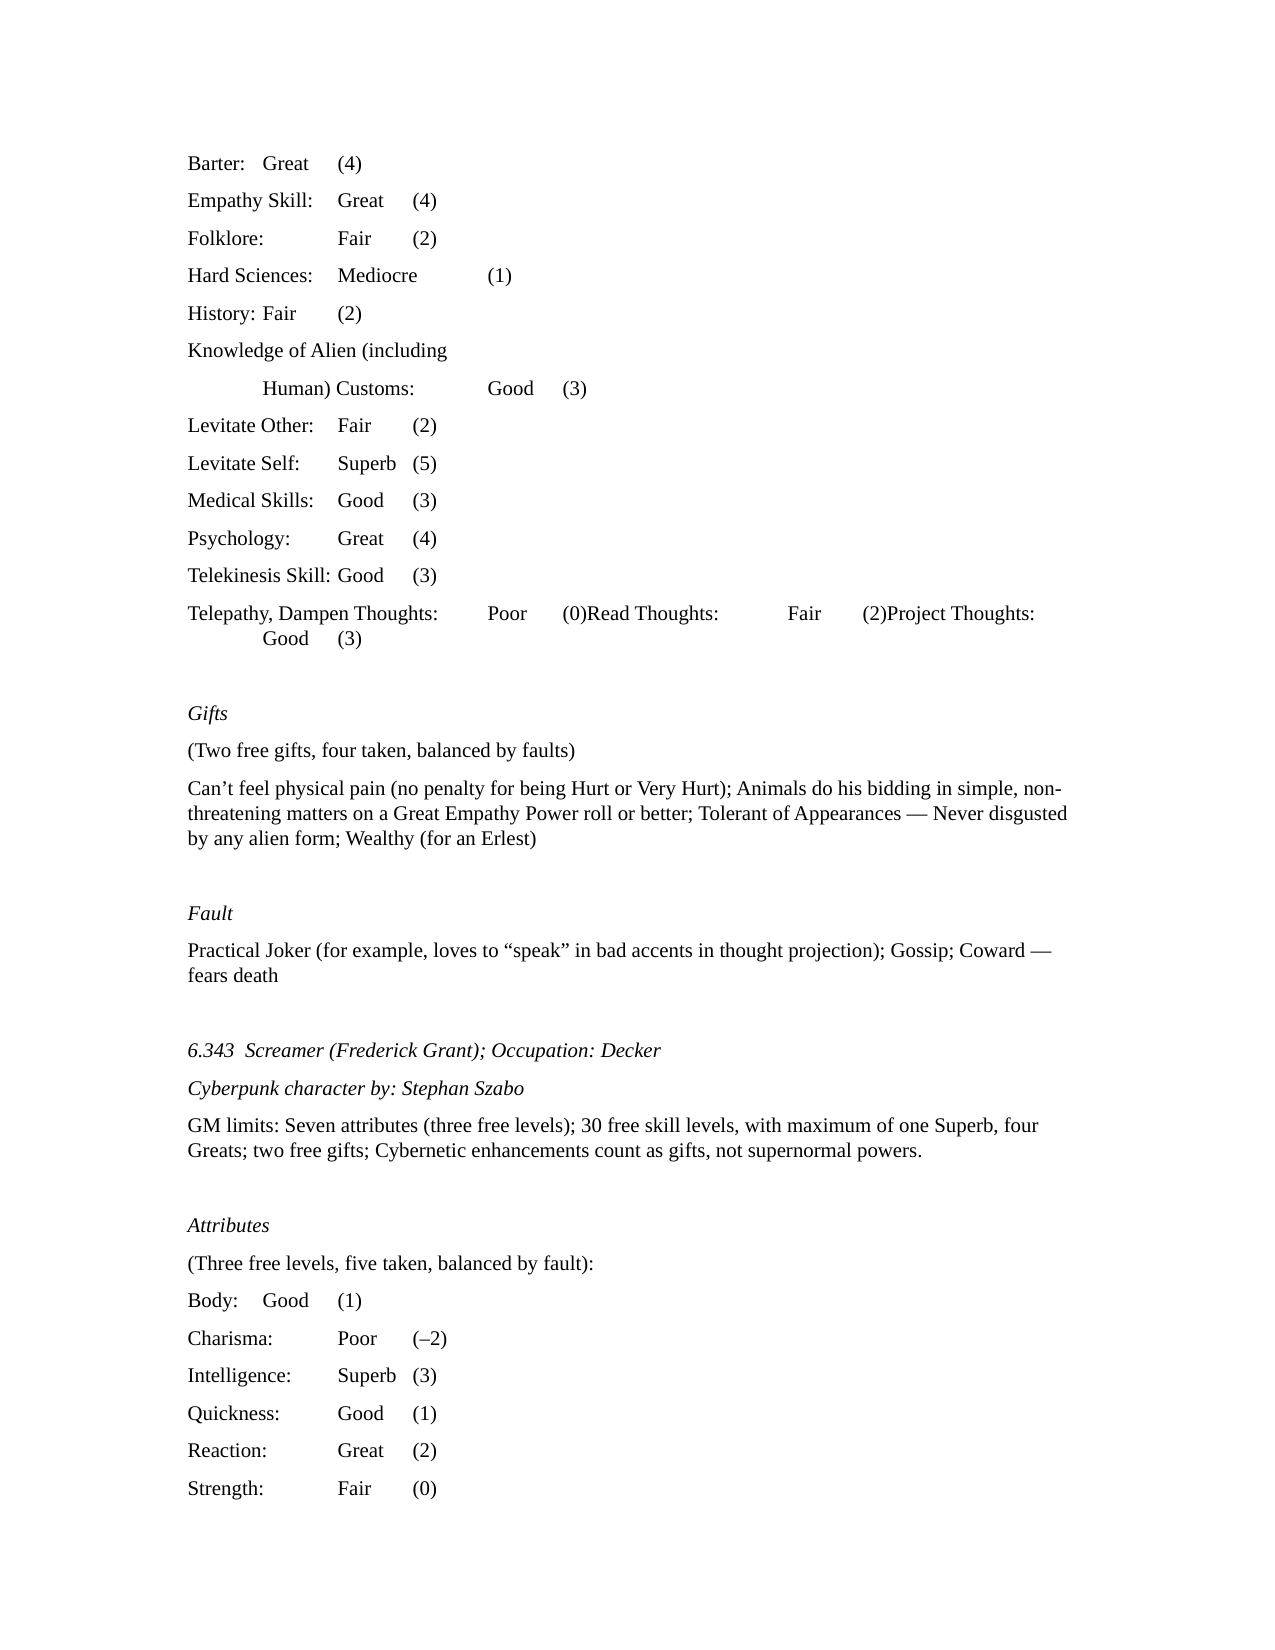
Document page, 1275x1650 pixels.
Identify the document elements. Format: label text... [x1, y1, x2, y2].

text (Two free gifts, four taken, balanced by faults) [187, 737, 1087, 762]
text Gifts [187, 700, 1087, 725]
text Medical Skills: Good (3) [187, 487, 1087, 512]
text Telepathy, Dampen Thoughts: Poor (0)Read Thoughts: Fair (2)Project Thoughts: Good (3) [187, 600, 1087, 650]
text Attributes [187, 1212, 1087, 1237]
text Practical Joker (for example, loves to “speak” in bad accents in thought projection); Gossip; Coward — fears death [187, 937, 1087, 987]
text Cyberpunk character by: Stephan Szabo [187, 1075, 1087, 1100]
text Knowledge of Alien (including [187, 337, 1087, 362]
text Levitate Other: Fair (2) [187, 412, 1087, 437]
text Can’t feel physical pain (no penalty for being Hurt or Very Hurt); Animals do his bidding in simple, non-threatening matters on a Great Empathy Power roll or better; Tolerant of Appearances — Never disgusted by any alien form; Wealthy (for an Erlest) [187, 775, 1087, 850]
text Psychology: Great (4) [187, 525, 1087, 550]
text Fault [187, 900, 1087, 925]
text Human) Customs: Good (3) [187, 375, 1087, 400]
text Hard Sciences: Mediocre (1) [187, 262, 1087, 287]
text (Three free levels, five taken, balanced by fault): [187, 1250, 1087, 1275]
text Reaction: Great (2) [187, 1437, 1087, 1462]
text 6.343 Screamer (Frederick Grant); Occupation: Decker [187, 1037, 1087, 1062]
text Barter: Great (4) [187, 150, 1087, 175]
text History: Fair (2) [187, 300, 1087, 325]
text Levitate Self: Superb (5) [187, 450, 1087, 475]
text GM limits: Seven attributes (three free levels); 30 free skill levels, with maximum of one Superb, four Greats; two free gifts; Cybernetic enhancements count as gifts, not supernormal powers. [187, 1112, 1087, 1162]
text Strength: Fair (0) [187, 1475, 1087, 1500]
text Folklore: Fair (2) [187, 225, 1087, 250]
text Intelligence: Superb (3) [187, 1362, 1087, 1387]
text Telekinesis Skill: Good (3) [187, 562, 1087, 587]
text Quickness: Good (1) [187, 1400, 1087, 1425]
text Charisma: Poor (–2) [187, 1325, 1087, 1350]
text Empathy Skill: Great (4) [187, 187, 1087, 212]
text Body: Good (1) [187, 1287, 1087, 1312]
